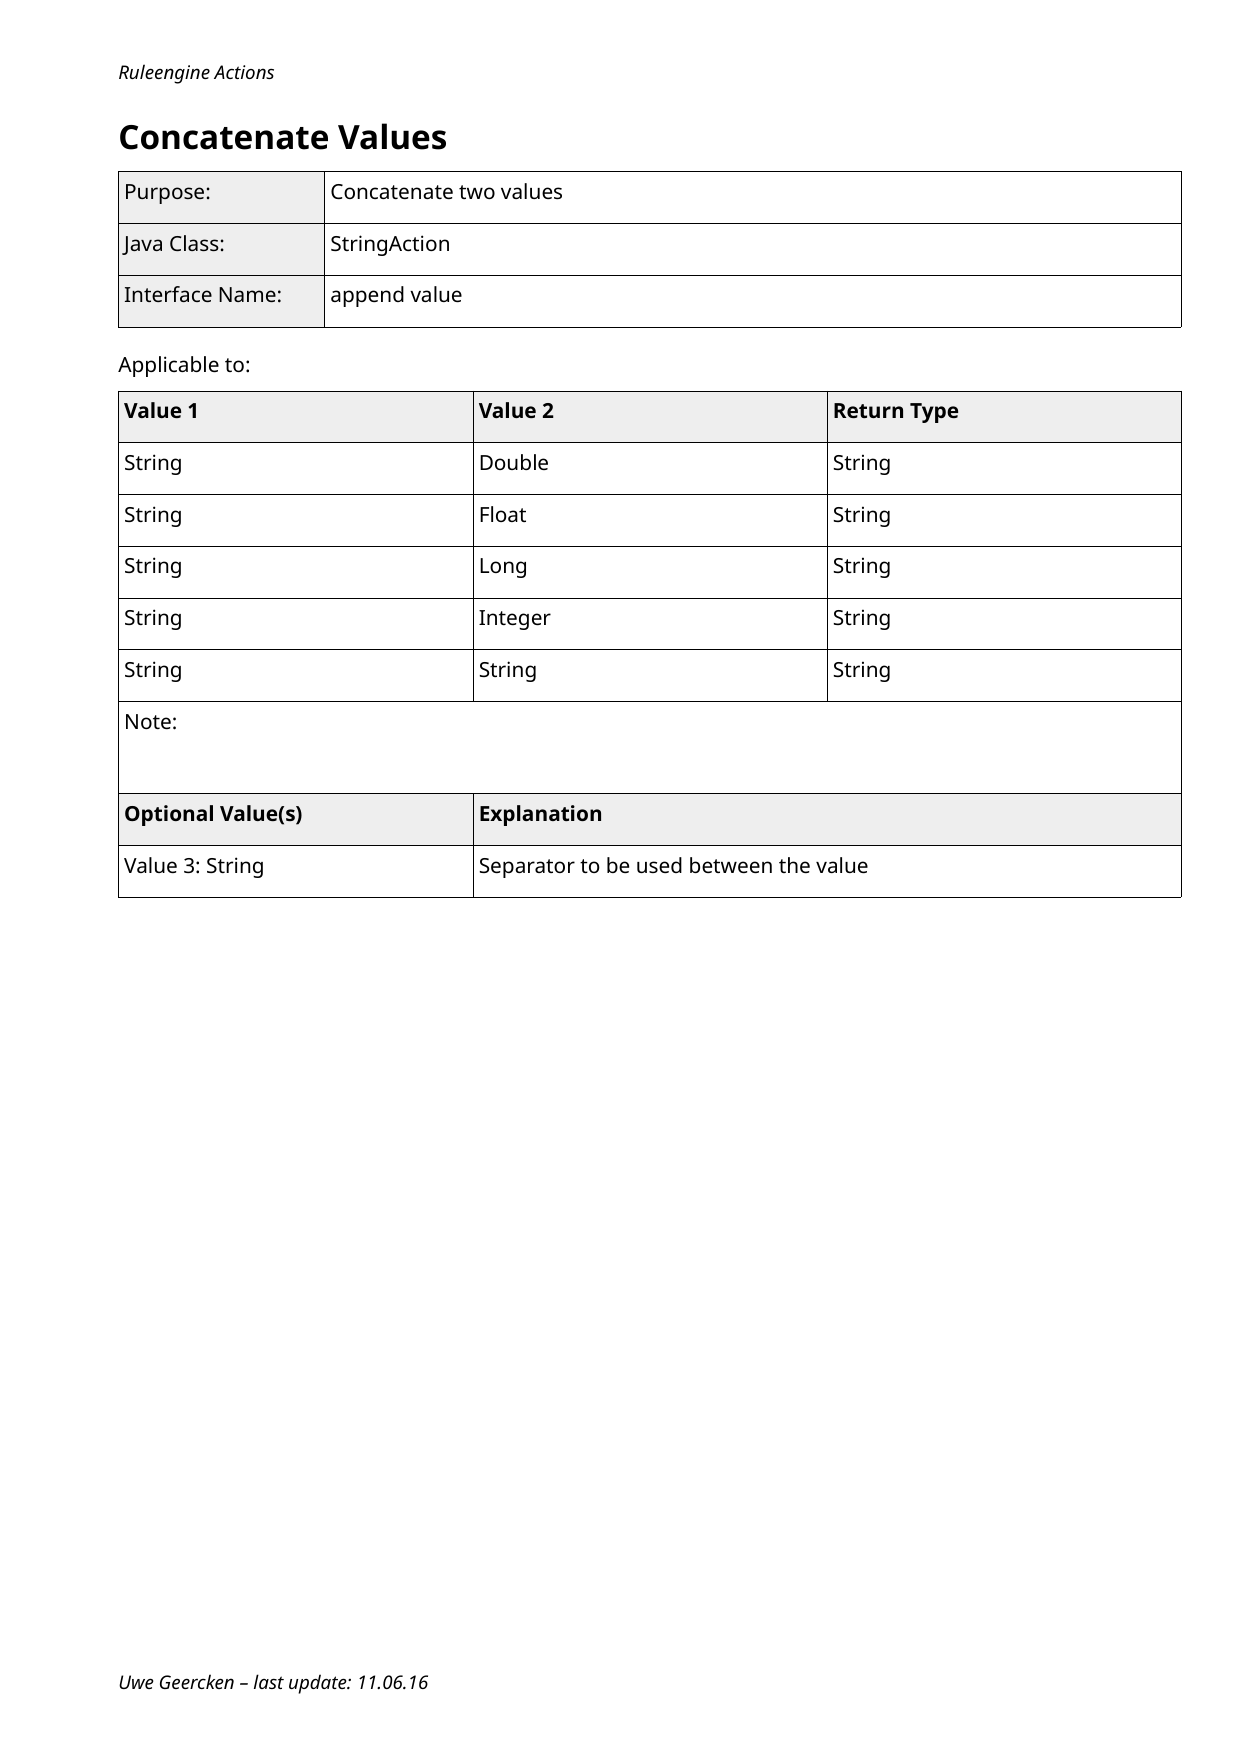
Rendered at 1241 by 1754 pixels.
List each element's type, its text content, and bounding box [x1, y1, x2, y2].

table_header Concatenate two values [325, 172, 1181, 223]
table_cell Float [474, 495, 827, 546]
table_cell String [828, 443, 1181, 494]
table_cell String [828, 495, 1181, 546]
table_cell Integer [474, 599, 827, 649]
table_cell String [474, 650, 827, 701]
table_cell StringAction [325, 224, 1181, 275]
table_cell Optional Value(s) [119, 794, 473, 845]
table_cell String [119, 443, 473, 494]
table_cell String [119, 547, 473, 598]
table_cell Note: [119, 702, 1181, 793]
table_cell Explanation [474, 794, 1181, 845]
table_cell String [828, 547, 1181, 598]
table_cell Value 3: String [119, 846, 473, 897]
text Applicable to: [118, 350, 1181, 379]
table_header Return Type [828, 392, 1181, 442]
text Concatenate Values [118, 114, 1181, 159]
table_cell Long [474, 547, 827, 598]
table_header Value 1 [119, 392, 473, 442]
table_cell String [119, 495, 473, 546]
table_cell String [119, 650, 473, 701]
table_cell String [828, 650, 1181, 701]
table_cell Separator to be used between the value [474, 846, 1181, 897]
table_cell String [828, 599, 1181, 649]
table_header Purpose: [119, 172, 324, 223]
table_cell String [119, 599, 473, 649]
table_cell Double [474, 443, 827, 494]
table_cell Interface Name: [119, 276, 324, 327]
table_cell append value [325, 276, 1181, 327]
table_cell Java Class: [119, 224, 324, 275]
table_header Value 2 [474, 392, 827, 442]
